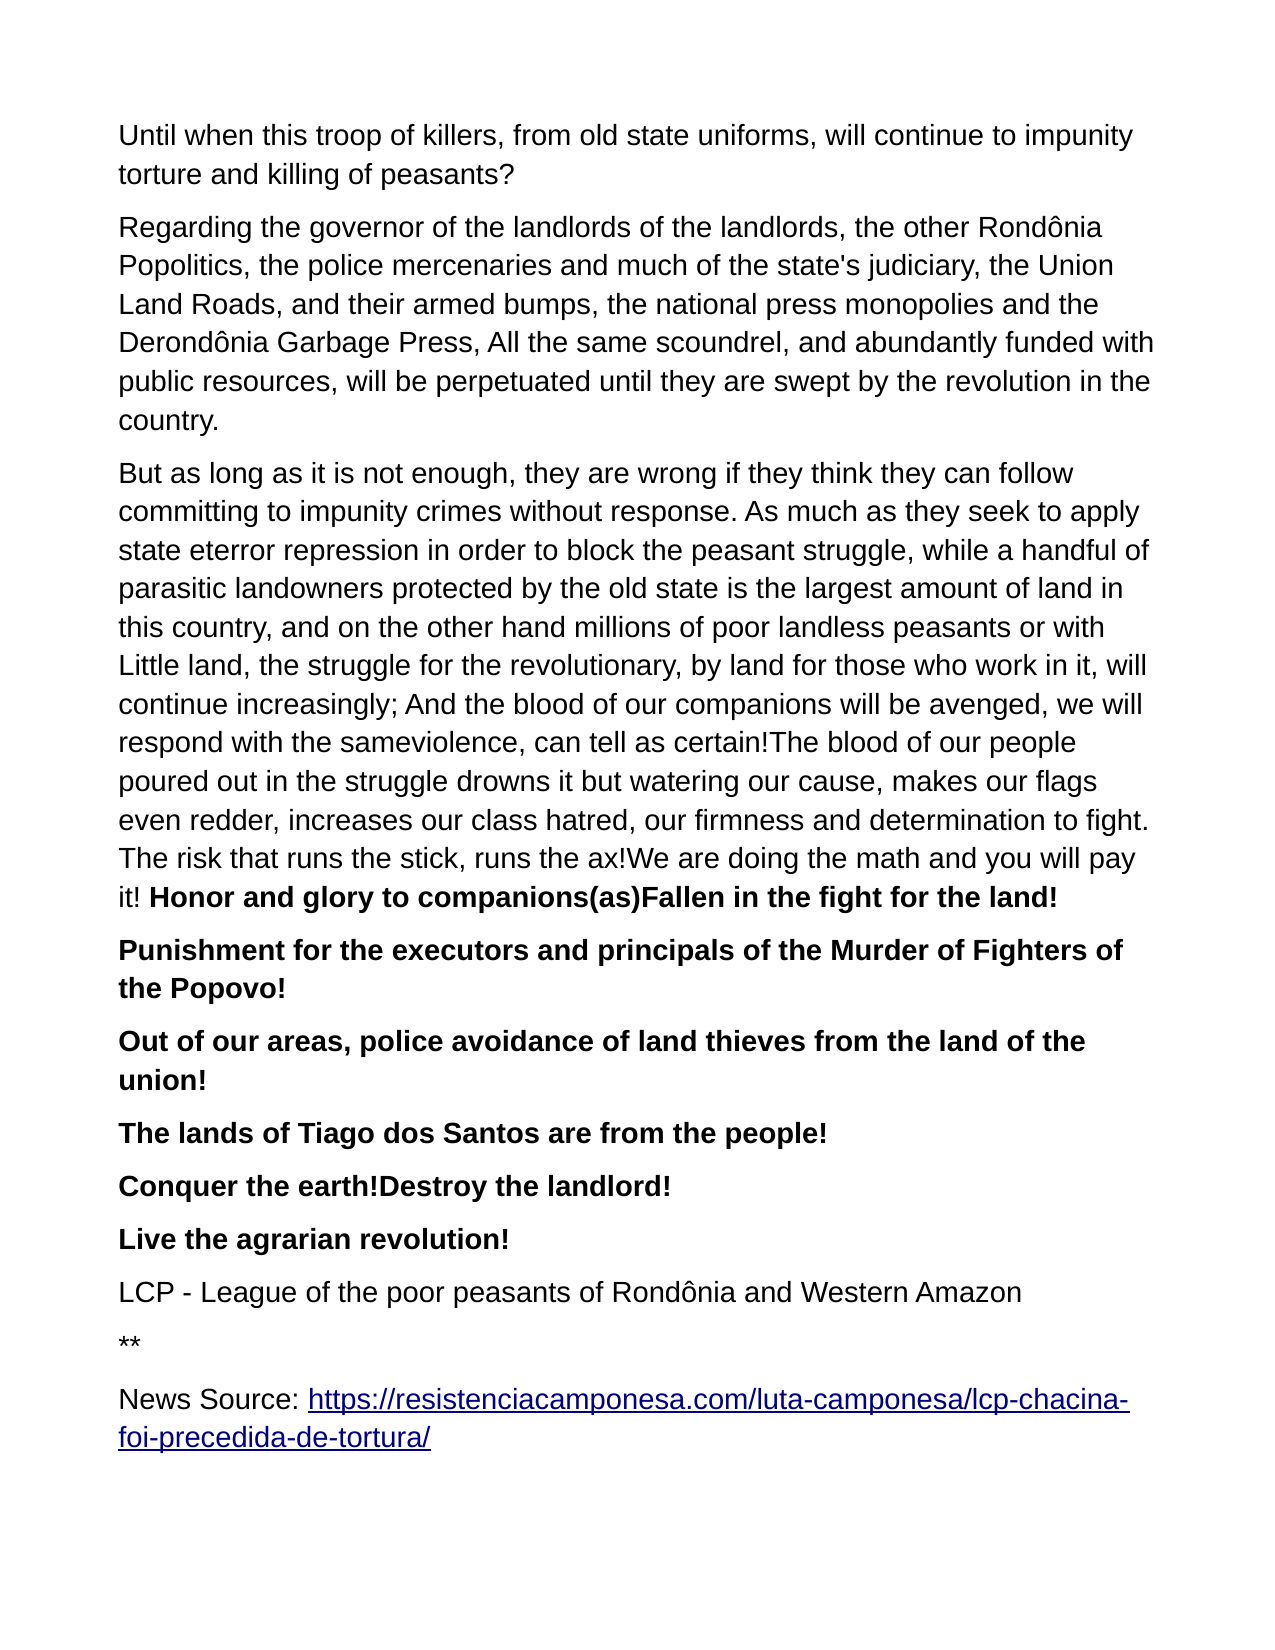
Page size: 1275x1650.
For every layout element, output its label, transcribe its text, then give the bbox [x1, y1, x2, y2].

text LCP - League of the poor peasants of Rondônia and Western Amazon [118, 1275, 1157, 1309]
text Until when this troop of killers, from old state uniforms, will continue to impunity torture and killing of peasants? [118, 118, 1157, 190]
text Conquer the earth!Destroy the landlord! [118, 1169, 1157, 1203]
text Punishment for the executors and principals of the Murder of Fighters of the Popovo! [118, 933, 1157, 1005]
text ** [118, 1328, 1157, 1362]
text Regarding the governor of the landlords of the landlords, the other Rondônia Popolitics, the police mercenaries and much of the state's judiciary, the Union Land Roads, and their armed bumps, the national press monopolies and the Derondônia Garbage Press, All the same scoundrel, and abundantly funded with public resources, will be perpetuated until they are swept by the revolution in the country. [118, 210, 1157, 436]
text The lands of Tiago dos Santos are from the people! [118, 1116, 1157, 1149]
text Live the agrarian revolution! [118, 1222, 1157, 1256]
text News Source: https://resistenciacamponesa.com/luta-camponesa/lcp-chacina-foi-precedida-de-tortura/ [118, 1382, 1157, 1454]
text Out of our areas, police avoidance of land thieves from the land of the union! [118, 1024, 1157, 1096]
text But as long as it is not enough, they are wrong if they think they can follow committing to impunity crimes without response. As much as they seek to apply state eterror repression in order to block the peasant struggle, while a handful of parasitic landowners protected by the old state is the largest amount of land in this country, and on the other hand millions of poor landless peasants or with Little land, the struggle for the revolutionary, by land for those who work in it, will continue increasingly; And the blood of our companions will be avenged, we will respond with the sameviolence, can tell as certain!The blood of our people poured out in the struggle drowns it but watering our cause, makes our flags even redder, increases our class hatred, our firmness and determination to fight. The risk that runs the stick, runs the ax!We are doing the math and you will pay it! Honor and glory to companions(as)Fallen in the fight for the land! [118, 456, 1157, 913]
